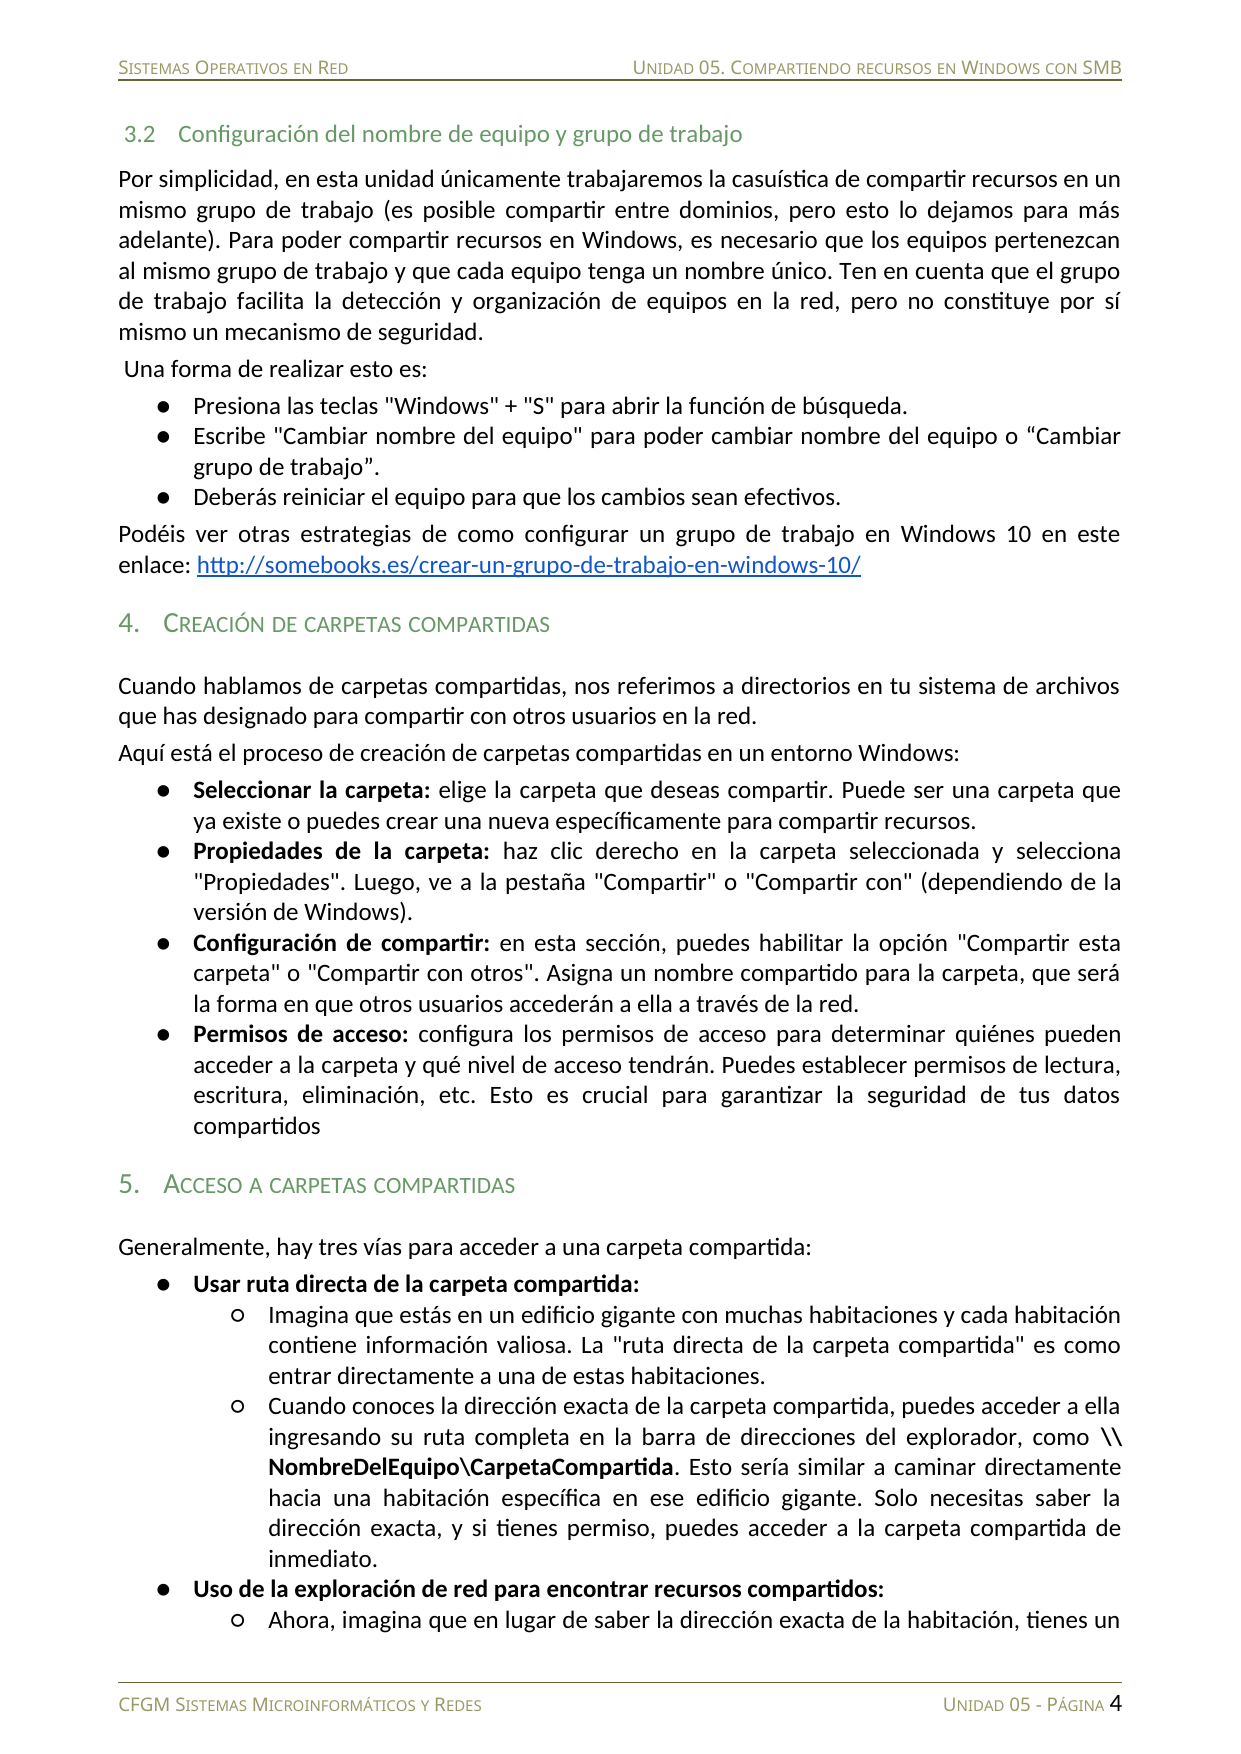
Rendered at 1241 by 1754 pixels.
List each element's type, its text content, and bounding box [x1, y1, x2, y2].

text Aquí está el proceso de creación de carpetas compartidas en un entorno Windows: [118, 737, 1122, 768]
list Usar ruta directa de la carpeta compartida: [156, 1268, 1122, 1299]
text Generalmente, hay tres vías para acceder a una carpeta compartida: [118, 1231, 1122, 1262]
list Presiona las teclas "Windows" + "S" para abrir la función de búsqueda. [156, 390, 1122, 420]
list Imagina que estás en un edificio gigante con muchas habitaciones y cada habitación contiene información valiosa. La "ruta directa de la carpeta compartida" es como entrar directamente a una de estas habitaciones. [231, 1299, 1122, 1390]
subtitle Configuración del nombre de equipo y grupo de trabajo [118, 118, 1122, 148]
list Propiedades de la carpeta: haz clic derecho en la carpeta seleccionada y selecciona "Propiedades". Luego, ve a la pestaña "Compartir" o "Compartir con" (dependiendo de la versión de Windows). [156, 836, 1122, 927]
list Ahora, imagina que en lugar de saber la dirección exacta de la habitación, tienes un [231, 1604, 1122, 1634]
subtitle Acceso a carpetas compartidas [118, 1166, 1122, 1201]
list Configuración de compartir: en esta sección, puedes habilitar la opción "Compartir esta carpeta" o "Compartir con otros". Asigna un nombre compartido para la carpeta, que será la forma en que otros usuarios accederán a ella a través de la red. [156, 927, 1122, 1019]
text Por simplicidad, en esta unidad únicamente trabajaremos la casuística de compartir recursos en un mismo grupo de trabajo (es posible compartir entre dominios, pero esto lo dejamos para más adelante). Para poder compartir recursos en Windows, es necesario que los equipos pertenezcan al mismo grupo de trabajo y que cada equipo tenga un nombre único. Ten en cuenta que el grupo de trabajo facilita la detección y organización de equipos en la red, pero no constituye por sí mismo un mecanismo de seguridad. [118, 163, 1122, 346]
list Seleccionar la carpeta: elige la carpeta que deseas compartir. Puede ser una carpeta que ya existe o puedes crear una nueva específicamente para compartir recursos. [156, 774, 1122, 836]
list Cuando conoces la dirección exacta de la carpeta compartida, puedes acceder a ella ingresando su ruta completa en la barra de direcciones del explorador, como \\NombreDelEquipo\CarpetaCompartida. Esto sería similar a caminar directamente hacia una habitación específica en ese edificio gigante. Solo necesitas saber la dirección exacta, y si tienes permiso, puedes acceder a la carpeta compartida de inmediato. [231, 1390, 1122, 1573]
list Escribe "Cambiar nombre del equipo" para poder cambiar nombre del equipo o “Cambiar grupo de trabajo”. [156, 420, 1122, 481]
subtitle Creación de carpetas compartidas [118, 604, 1122, 640]
list Uso de la exploración de red para encontrar recursos compartidos: [156, 1573, 1122, 1604]
list Permisos de acceso: configura los permisos de acceso para determinar quiénes pueden acceder a la carpeta y qué nivel de acceso tendrán. Puedes establecer permisos de lectura, escritura, eliminación, etc. Esto es crucial para garantizar la seguridad de tus datos compartidos [156, 1019, 1122, 1141]
text Cuando hablamos de carpetas compartidas, nos referimos a directorios en tu sistema de archivos que has designado para compartir con otros usuarios en la red. [118, 670, 1122, 731]
text Podéis ver otras estrategias de como configurar un grupo de trabajo en Windows 10 en este enlace: http://somebooks.es/crear-un-grupo-de-trabajo-en-windows-10/ [118, 518, 1122, 579]
text Una forma de realizar esto es: [118, 353, 1122, 383]
list Deberás reiniciar el equipo para que los cambios sean efectivos. [156, 481, 1122, 512]
